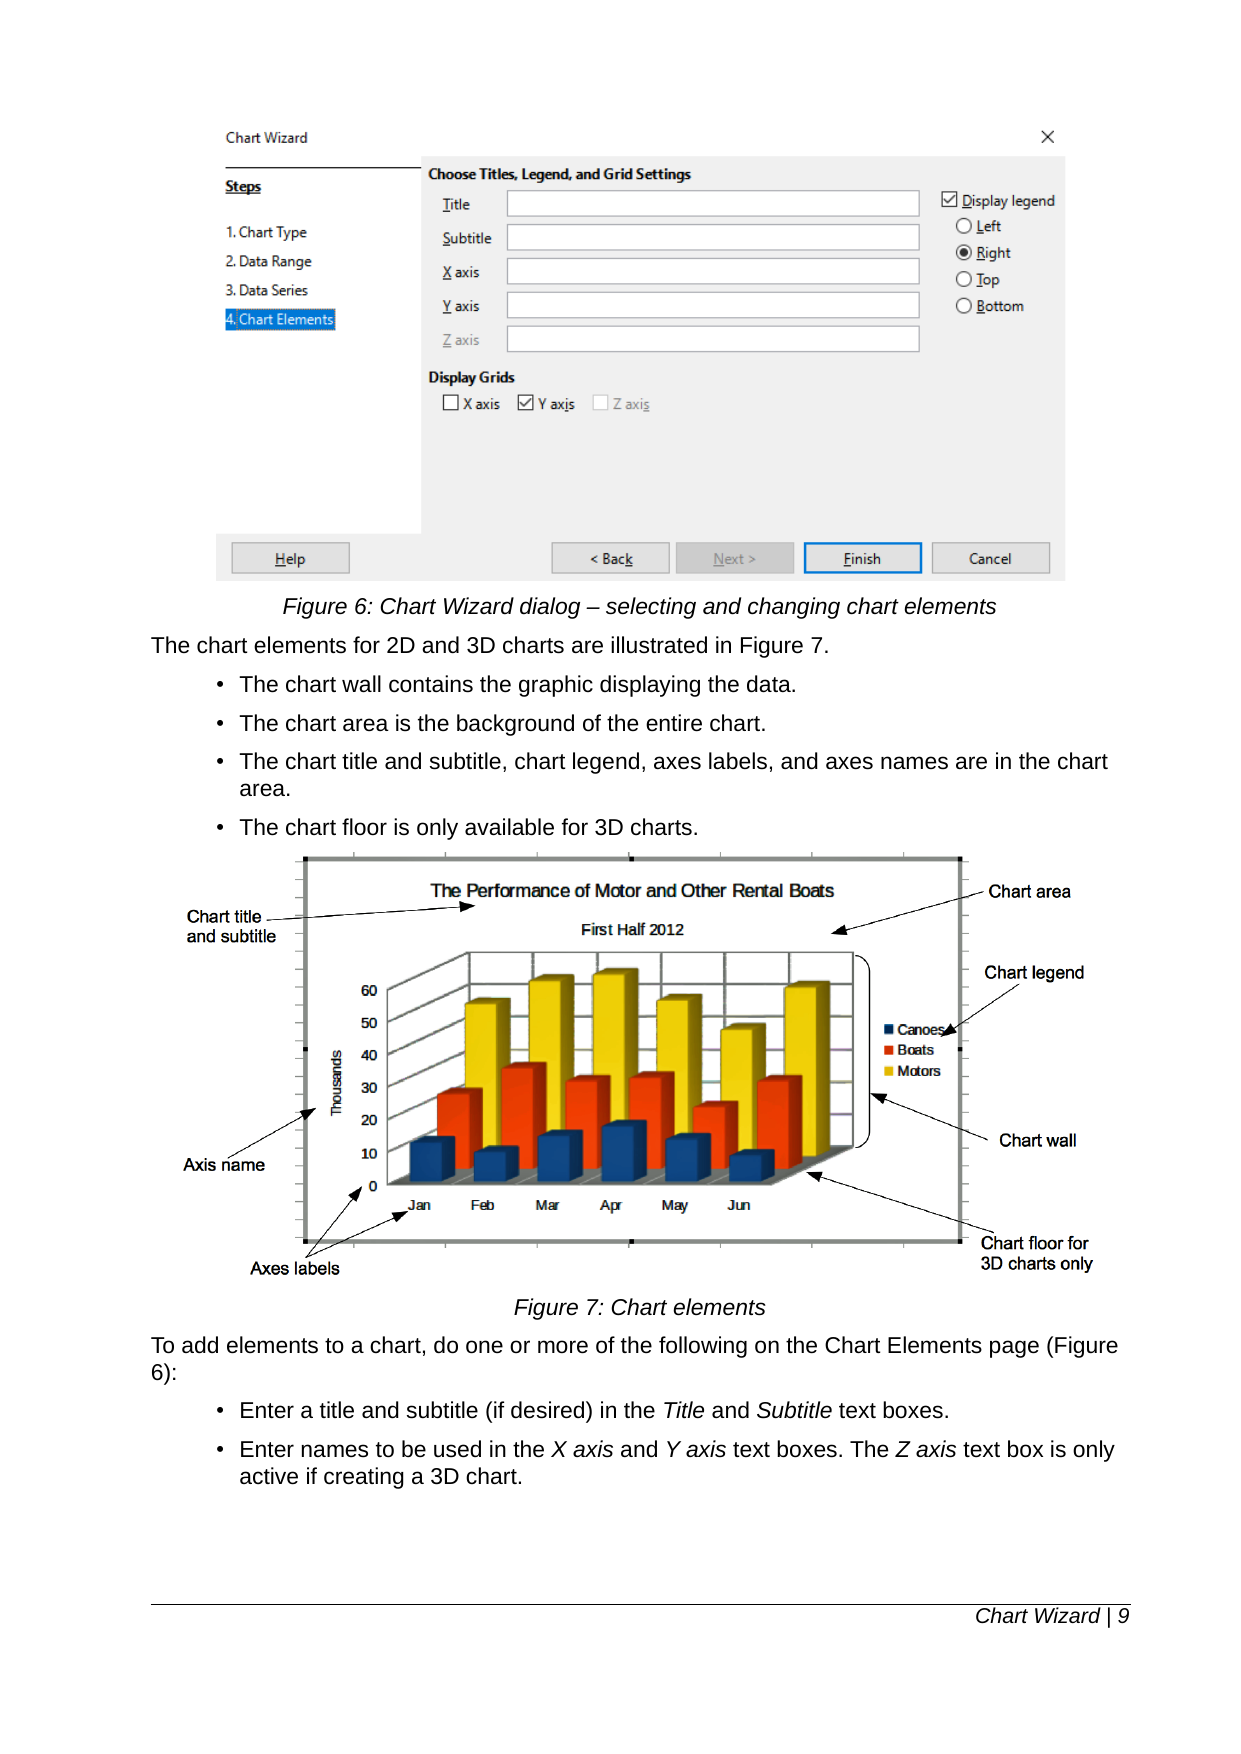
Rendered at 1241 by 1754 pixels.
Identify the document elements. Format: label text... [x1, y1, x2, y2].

list The chart area is the background of the entire chart. [224, 709, 1131, 736]
text Figure 6: Chart Wizard dialog – selecting and changing chart elements [216, 593, 1065, 619]
picture [216, 121, 1066, 581]
list The chart wall contains the graphic displaying the data. [224, 671, 1131, 697]
picture [175, 852, 1107, 1282]
list To add elements to a chart, do one or more of the following on the Chart Elements page (Figure 6): [151, 1332, 1131, 1385]
list The chart elements for 2D and 3D charts are illustrated in Figure 7. [151, 632, 1131, 658]
text Figure 7: Chart elements [175, 1293, 1107, 1320]
list The chart floor is only available for 3D charts. [224, 813, 1131, 840]
list Enter a title and subtitle (if desired) in the Title and Subtitle text boxes. [224, 1397, 1131, 1424]
list Enter names to be used in the X axis and Y axis text boxes. The Z axis text box is only active if creating a 3D chart. [224, 1436, 1131, 1489]
list The chart title and subtitle, chart legend, axes labels, and axes names are in the chart area. [224, 748, 1131, 801]
